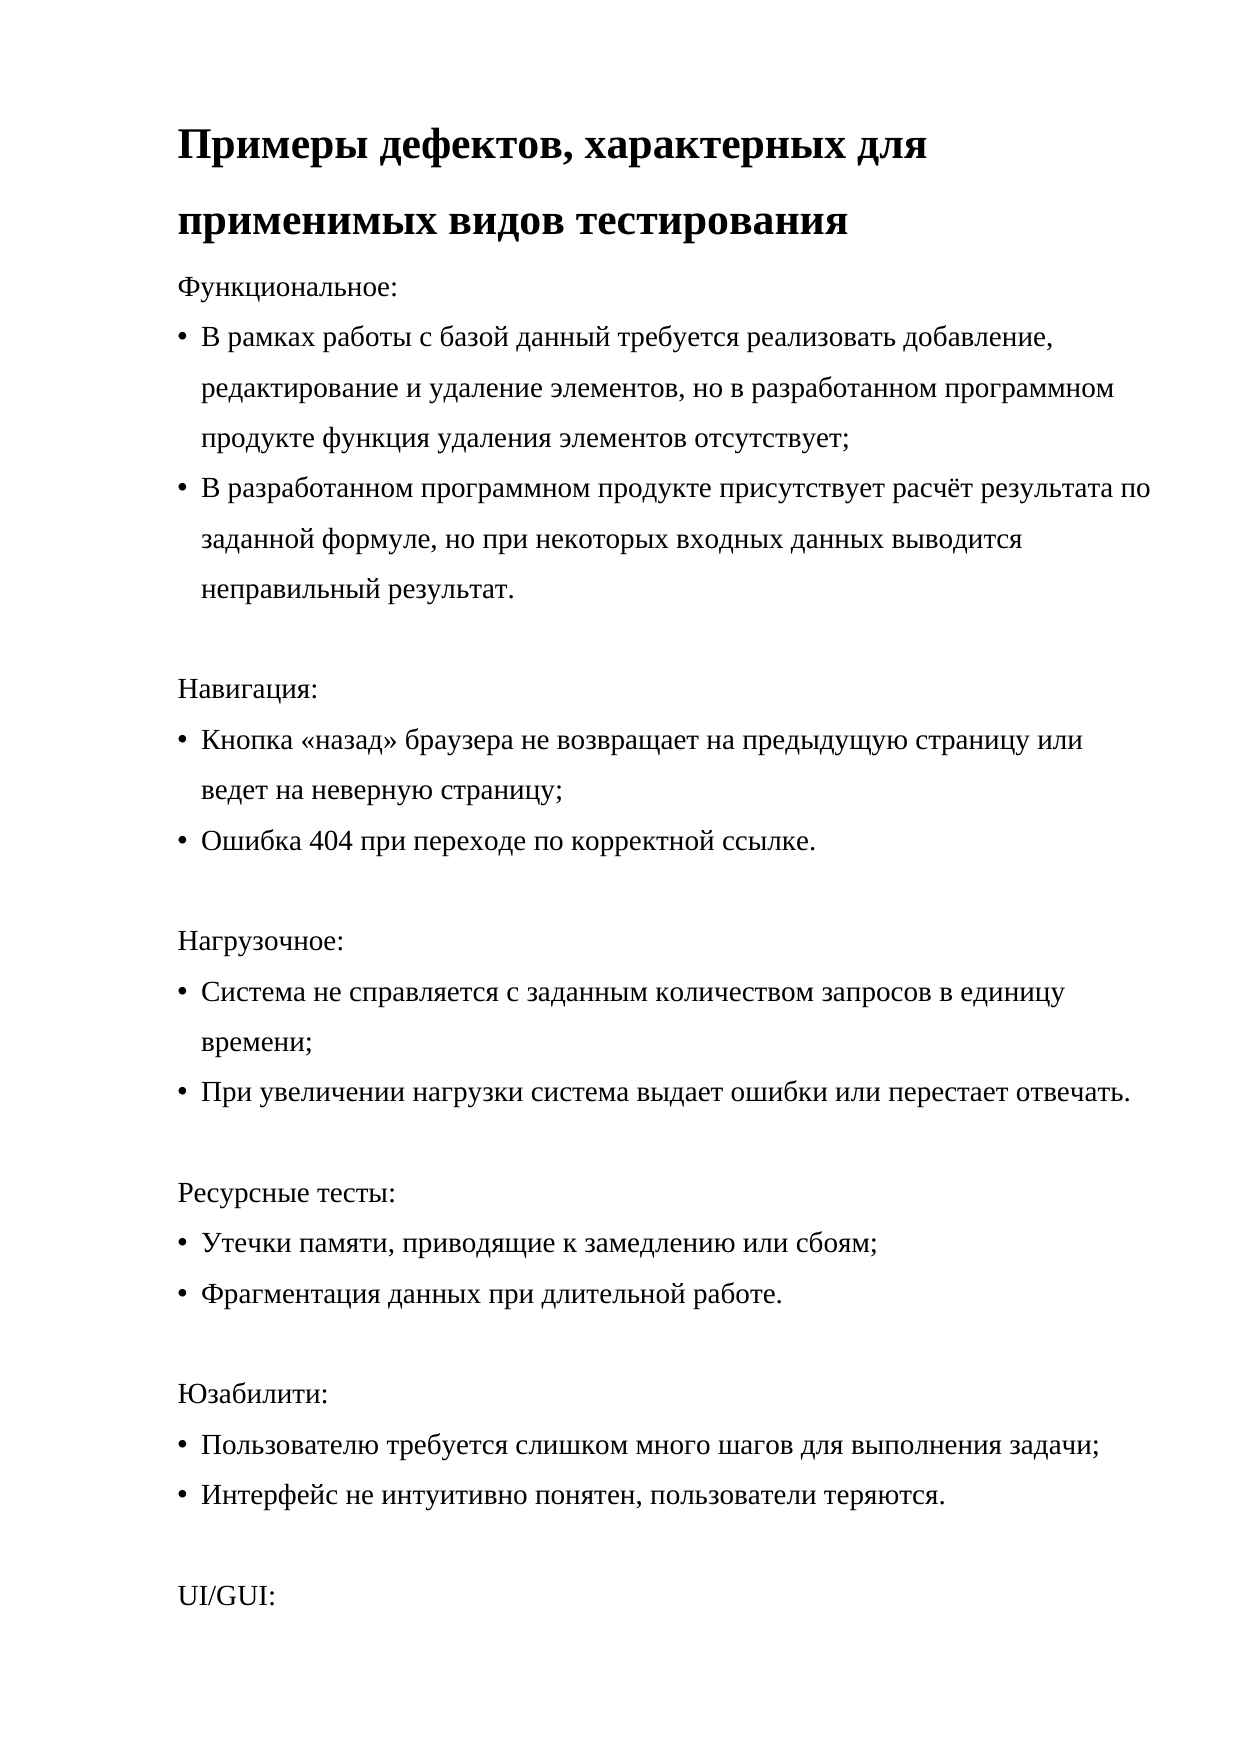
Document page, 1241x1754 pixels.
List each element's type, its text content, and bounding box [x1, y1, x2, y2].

text Навигация: [177, 672, 1152, 705]
list При увеличении нагрузки система выдает ошибки или перестает отвечать. [177, 1074, 1152, 1108]
text Ресурсные тесты: [177, 1175, 1152, 1209]
list В рамках работы с базой данный требуется реализовать добавление, редактирование и удаление элементов, но в разработанном программном продукте функция удаления элементов отсутствует; [177, 319, 1152, 453]
text Функциональное: [177, 269, 1152, 302]
text UI/GUI: [177, 1578, 1152, 1612]
list Система не справляется с заданным количеством запросов в единицу времени; [177, 974, 1152, 1058]
list Пользователю требуется слишком много шагов для выполнения задачи; [177, 1427, 1152, 1461]
list Интерфейс не интуитивно понятен, пользователи теряются. [177, 1477, 1152, 1511]
list Утечки памяти, приводящие к замедлению или сбоям; [177, 1226, 1152, 1259]
list В разработанном программном продукте присутствует расчёт результата по заданной формуле, но при некоторых входных данных выводится неправильный результат. [177, 470, 1152, 604]
text Нагрузочное: [177, 923, 1152, 957]
list Ошибка 404 при переходе по корректной ссылке. [177, 823, 1152, 856]
text Примеры дефектов, характерных для применимых видов тестирования [177, 118, 1152, 244]
list Фрагментация данных при длительной работе. [177, 1276, 1152, 1309]
text Юзабилити: [177, 1377, 1152, 1410]
list Кнопка «назад» браузера не возвращает на предыдущую страницу или ведет на неверную страницу; [177, 722, 1152, 806]
